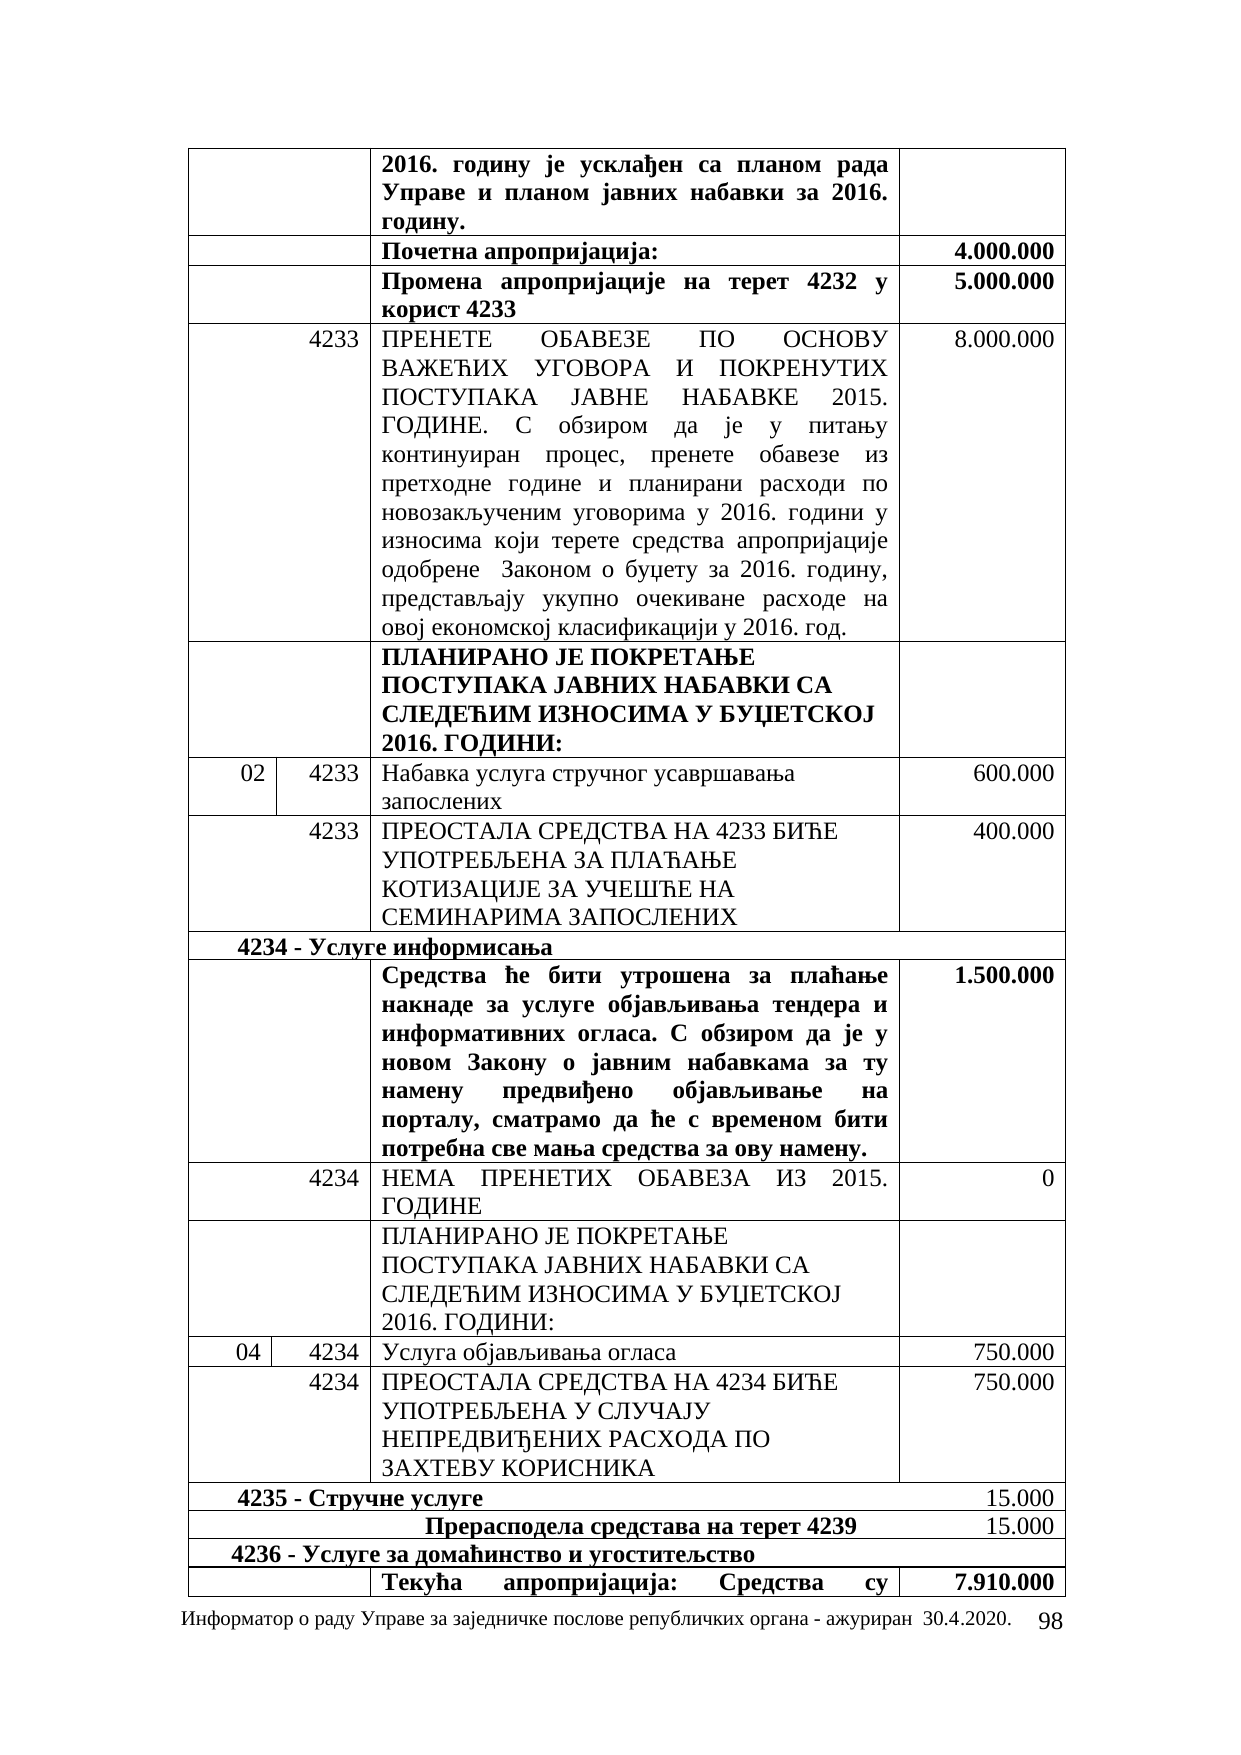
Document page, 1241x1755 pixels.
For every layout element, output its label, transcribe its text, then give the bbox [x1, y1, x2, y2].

table_cell 4233 [277, 758, 370, 815]
table_cell Услуга објављивања огласа [371, 1337, 899, 1366]
table_cell Промена апропријације на терет 4232 у корист 4233 [371, 266, 899, 323]
table_cell [900, 642, 1065, 757]
table_cell Средства ће бити утрошена за плаћање накнаде за услуге објављивања тендера и информативних огласа. С обзиром да је у новом Закону о јавним набавкама за ту намену предвиђено објављивање на порталу, сматрамо да ће с временом бити потребна све мања средства за ову намену. [371, 960, 899, 1162]
table_cell 4233 [189, 324, 370, 641]
table_cell 02 [189, 758, 276, 815]
table_cell 400.000 [900, 816, 1065, 931]
table_cell 4.000.000 [900, 236, 1065, 265]
table_cell 750.000 [900, 1337, 1065, 1366]
table_cell [189, 149, 370, 235]
table_cell 04 [189, 1337, 271, 1366]
table_cell 5.000.000 [900, 266, 1065, 323]
table_cell 4235 - Стручне услуге 15.000 [189, 1483, 1065, 1510]
table_cell ПРЕНЕТЕ ОБАВЕЗЕ ПО ОСНОВУ ВАЖЕЋИХ УГОВОРА И ПОКРЕНУТИХ ПОСТУПАКА ЈАВНЕ НАБАВКЕ 2015. ГОДИНЕ. С обзиром да је у питању континуиран процес, пренете обавезе из претходне године и планирани расходи по новозакљученим уговорима у 2016. години у износима који терете средства апропријације одобрене Законом о буџету за 2016. годину, представљају укупно очекиване расходе на овој економској класификацији у 2016. год. [371, 324, 899, 641]
table_cell [189, 266, 370, 323]
table_cell 4236 - Услуге за домаћинство и угоститељство [189, 1539, 1065, 1566]
table_cell ПРЕОСТАЛА СРЕДСТВА НА 4234 БИЋЕ УПОТРЕБЉЕНА У СЛУЧАЈУ НЕПРЕДВИЂЕНИХ РАСХОДА ПО ЗАХТЕВУ КОРИСНИКА [371, 1367, 899, 1482]
table_cell [189, 1568, 370, 1596]
table_cell Набавка услуга стручног усавршавања запослених [371, 758, 899, 815]
table_cell 2016. годину је усклађен са планом рада Управе и планом јавних набавки за 2016. годину. [371, 149, 899, 235]
table_cell [189, 642, 370, 757]
table_cell ПЛАНИРАНО ЈЕ ПОКРЕТАЊЕ ПОСТУПАКА ЈАВНИХ НАБАВКИ СА СЛЕДЕЋИМ ИЗНОСИМА У БУЏЕТСКОЈ 2016. ГОДИНИ: [371, 642, 899, 757]
table_cell [900, 149, 1065, 235]
table_cell 7.910.000 [900, 1568, 1065, 1596]
table_cell 0 [900, 1163, 1065, 1220]
table_cell [189, 1221, 370, 1336]
table_cell 750.000 [900, 1367, 1065, 1482]
table_cell Прерасподела средстава на терет 4239 15.000 [189, 1511, 1065, 1538]
table_cell 4234 - Услуге информисања [189, 932, 1065, 959]
table_cell 4234 [189, 1163, 370, 1220]
table_cell [189, 960, 370, 1162]
table_cell [900, 1221, 1065, 1336]
table_cell [189, 236, 370, 265]
table_cell 600.000 [900, 758, 1065, 815]
table_cell Текућа апропријација: Средства су [371, 1568, 899, 1596]
table_cell 4234 [189, 1367, 370, 1482]
table_cell ПРЕОСТАЛА СРЕДСТВА НА 4233 БИЋЕ УПОТРЕБЉЕНА ЗА ПЛАЋАЊЕ КОТИЗАЦИЈЕ ЗА УЧЕШЋЕ НА СЕМИНАРИМА ЗАПОСЛЕНИХ [371, 816, 899, 931]
table_cell 4234 [272, 1337, 370, 1366]
table_cell ПЛАНИРАНО ЈЕ ПОКРЕТАЊЕ ПОСТУПАКА ЈАВНИХ НАБАВКИ СА СЛЕДЕЋИМ ИЗНОСИМА У БУЏЕТСКОЈ 2016. ГОДИНИ: [371, 1221, 899, 1336]
table_cell 1.500.000 [900, 960, 1065, 1162]
table_cell 4233 [189, 816, 370, 931]
table_cell 8.000.000 [900, 324, 1065, 641]
table_cell НЕМА ПРЕНЕТИХ ОБАВЕЗА ИЗ 2015. ГОДИНЕ [371, 1163, 899, 1220]
table_cell Почетна апропријација: [371, 236, 899, 265]
